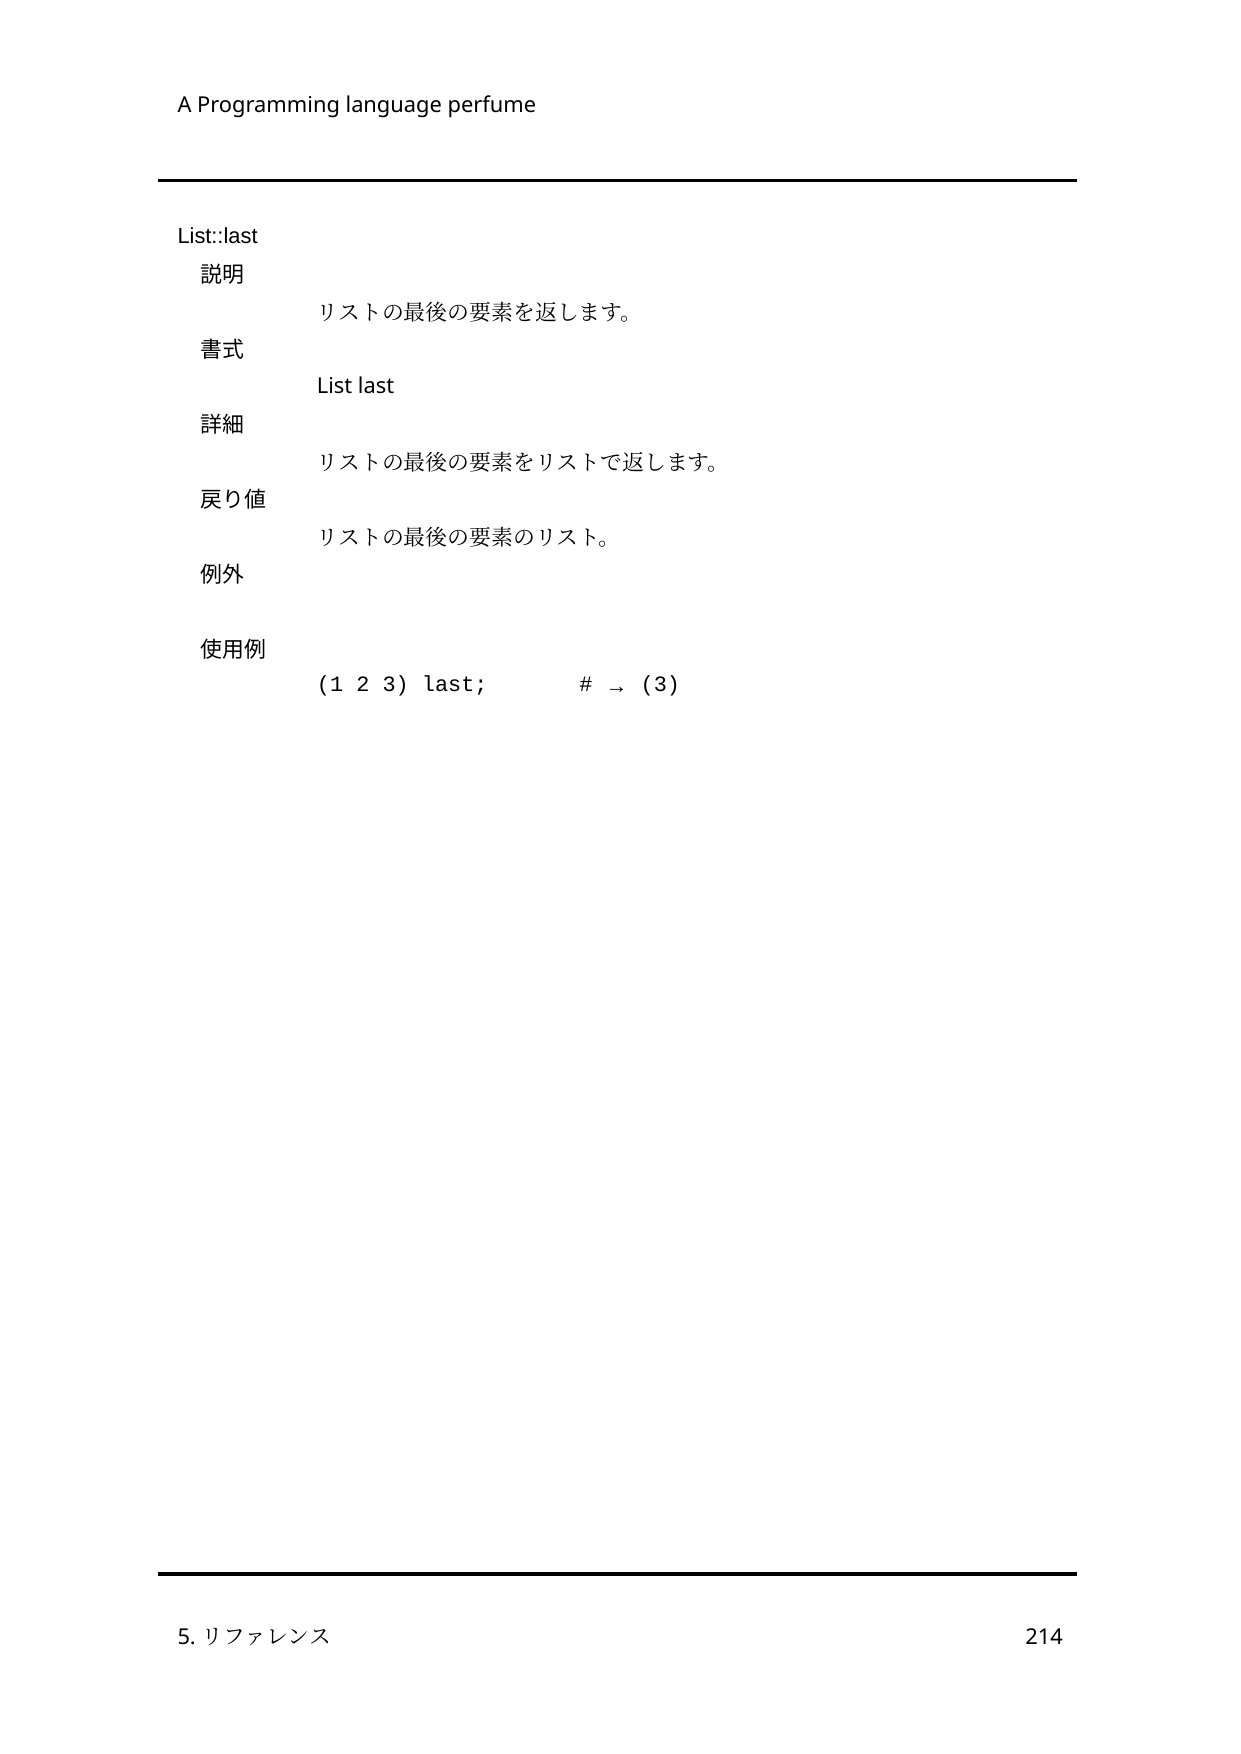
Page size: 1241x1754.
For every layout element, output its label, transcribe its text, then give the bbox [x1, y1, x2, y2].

table_cell リストの最後の要素のリスト。 [317, 479, 1063, 554]
table_cell [317, 554, 1063, 629]
table_cell List last [317, 329, 1063, 404]
table_cell 戻り値 [200, 479, 317, 554]
table_cell リストの最後の要素をリストで返します。 [317, 404, 1063, 479]
table_header 説明 [200, 254, 317, 329]
table_cell 例外 [200, 554, 317, 629]
table_cell (1 2 3) last; # → (3) [317, 629, 1063, 704]
subtitle List::last [177, 217, 1063, 254]
table_cell 使用例 [200, 629, 317, 704]
table_cell 詳細 [200, 404, 317, 479]
table_cell 書式 [200, 329, 317, 404]
table_header リストの最後の要素を返します。 [317, 254, 1063, 329]
